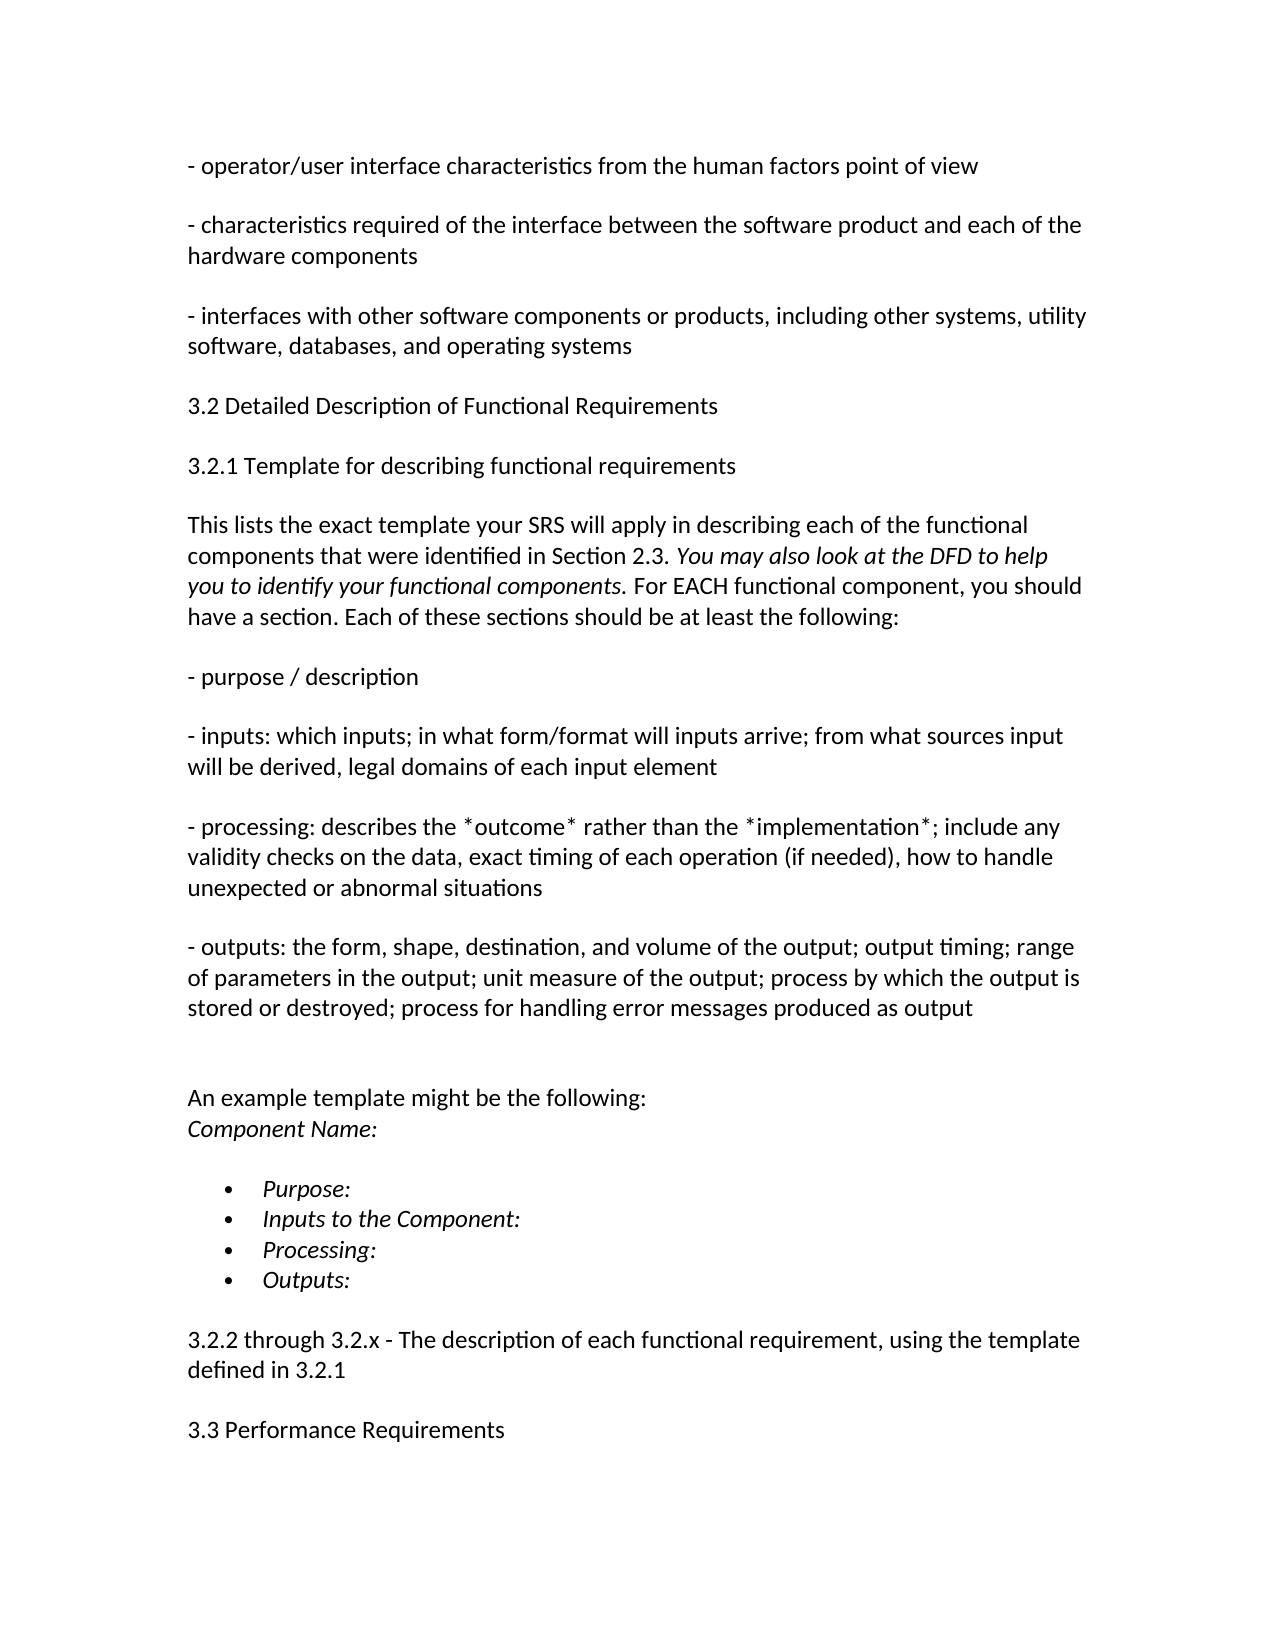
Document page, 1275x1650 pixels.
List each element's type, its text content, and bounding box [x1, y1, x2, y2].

text - operator/user interface characteristics from the human factors point of view [187, 150, 1087, 181]
text This lists the exact template your SRS will apply in describing each of the functional components that were identified in Section 2.3. You may also look at the DFD to help you to identify your functional components. For EACH functional component, you should have a section. Each of these sections should be at least the following: [187, 509, 1087, 632]
text - processing: describes the *outcome* rather than the *implementation*; include any validity checks on the data, exact timing of each operation (if needed), how to handle unexpected or abnormal situations [187, 811, 1087, 902]
text 3.2.1 Template for describing functional requirements [187, 450, 1087, 480]
list Outputs: [225, 1264, 1087, 1295]
text 3.2 Detailed Description of Functional Requirements [187, 390, 1087, 421]
text An example template might be the following: Component Name: [187, 1052, 1087, 1144]
text 3.2.2 through 3.2.x - The description of each functional requirement, using the template defined in 3.2.1 [187, 1324, 1087, 1385]
text - interfaces with other software components or products, including other systems, utility software, databases, and operating systems [187, 300, 1087, 361]
list Purpose: [225, 1173, 1087, 1203]
text 3.3 Performance Requirements [187, 1414, 1087, 1445]
text - characteristics required of the interface between the software product and each of the hardware components [187, 210, 1087, 271]
text - outputs: the form, shape, destination, and volume of the output; output timing; range of parameters in the output; unit measure of the output; process by which the output is stored or destroyed; process for handling error messages produced as output [187, 931, 1087, 1023]
list Inputs to the Component: [225, 1203, 1087, 1234]
text - inputs: which inputs; in what form/format will inputs arrive; from what sources input will be derived, legal domains of each input element [187, 720, 1087, 781]
text - purpose / description [187, 661, 1087, 691]
list Processing: [225, 1234, 1087, 1264]
